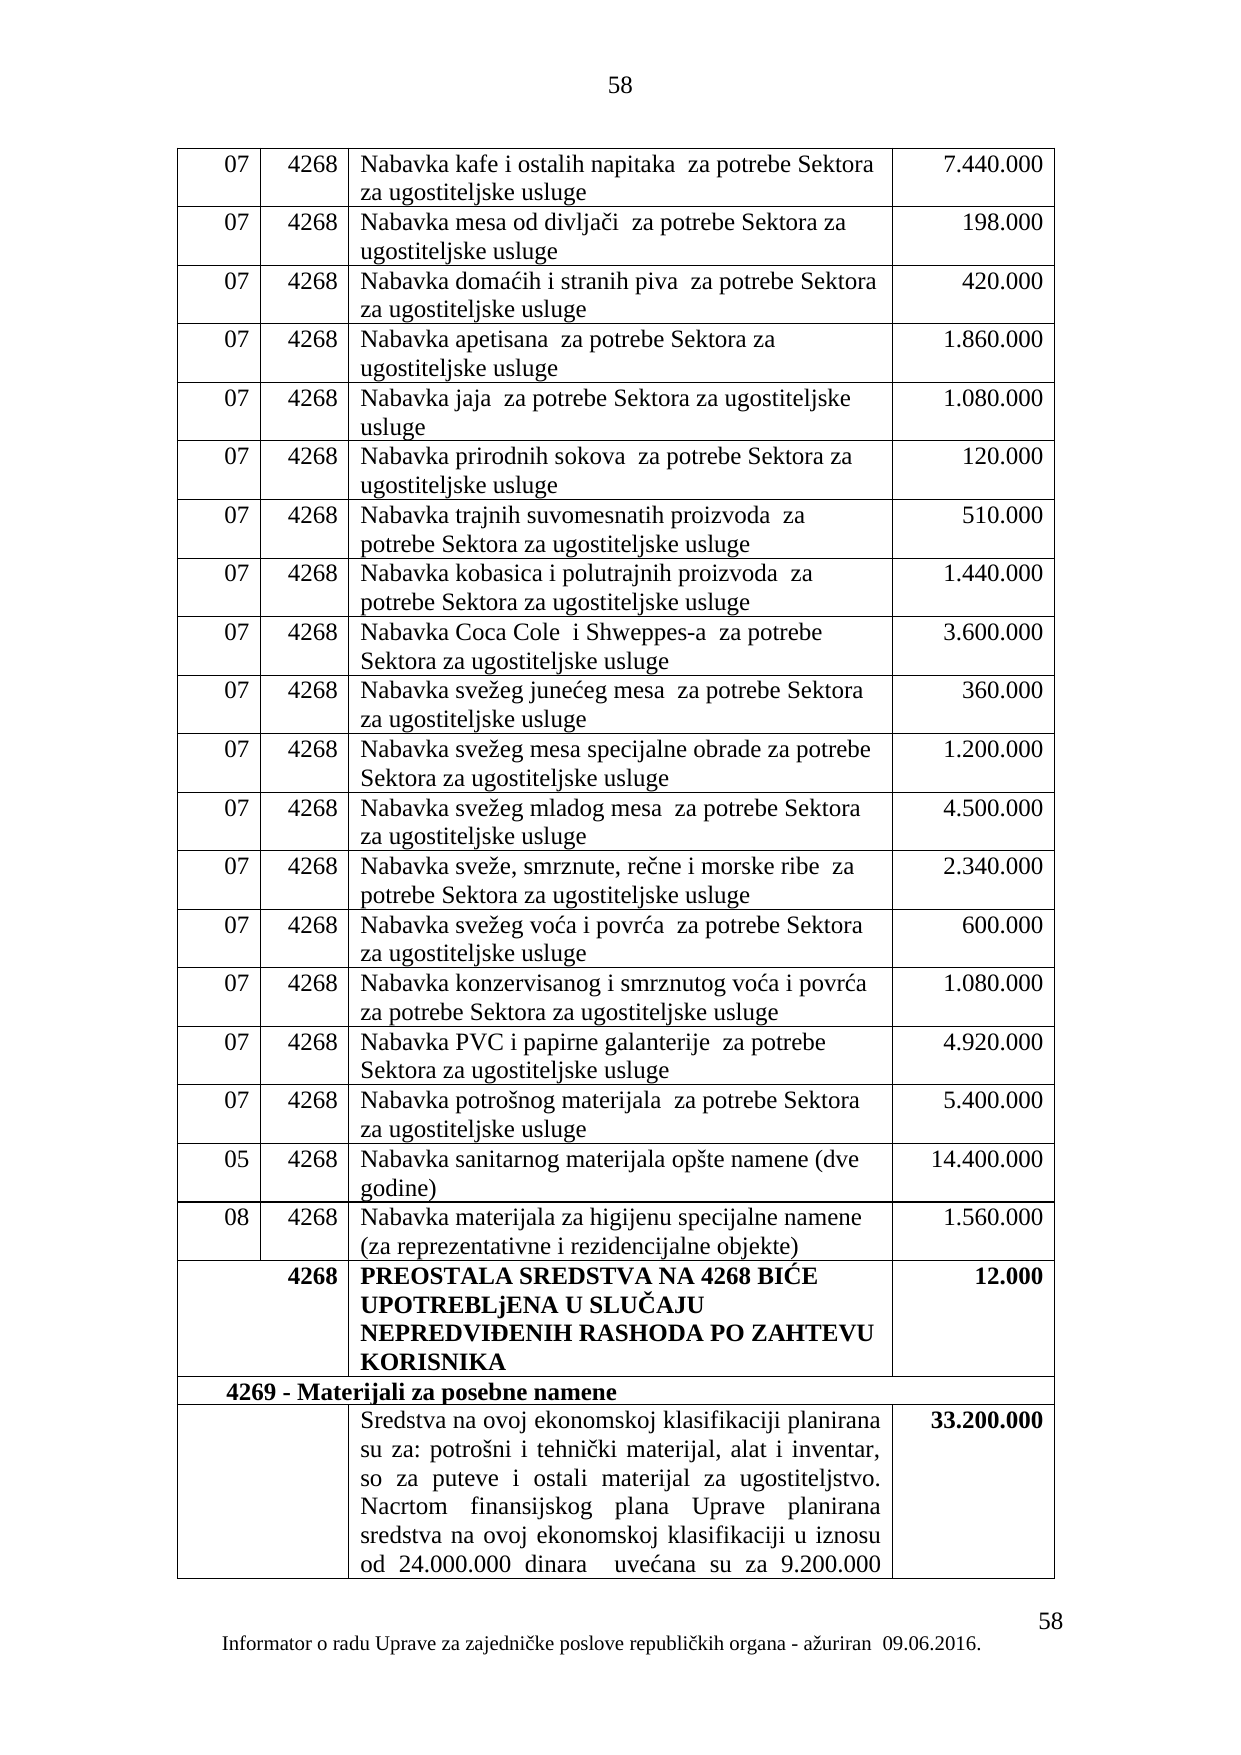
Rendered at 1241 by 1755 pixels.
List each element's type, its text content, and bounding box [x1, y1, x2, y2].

table_cell 1.860.000 [893, 324, 1054, 382]
table_cell 4268 [178, 1261, 348, 1376]
table_cell 4268 [261, 383, 348, 440]
table_cell 4268 [261, 149, 348, 206]
table_cell Nabavka svežeg mladog mesa za potrebe Sektora za ugostitelјske usluge [349, 793, 892, 850]
table_cell 510.000 [893, 500, 1054, 557]
table_cell 420.000 [893, 266, 1054, 323]
table_cell Nabavka materijala za higijenu specijalne namene (za reprezentativne i rezidencijalne objekte) [349, 1203, 892, 1260]
table_cell 07 [178, 441, 260, 499]
table_cell 07 [178, 207, 260, 265]
table_cell 4.920.000 [893, 1027, 1054, 1084]
table_cell Nabavka potrošnog materijala za potrebe Sektora za ugostitelјske usluge [349, 1085, 892, 1143]
table_cell 07 [178, 324, 260, 382]
table_cell 4268 [261, 207, 348, 265]
table_cell Nabavka jaja za potrebe Sektora za ugostitelјske usluge [349, 383, 892, 440]
table_cell Nabavka mesa od divlјači za potrebe Sektora za ugostitelјske usluge [349, 207, 892, 265]
table_cell 07 [178, 968, 260, 1026]
table_cell 4268 [261, 1085, 348, 1143]
table_cell 600.000 [893, 910, 1054, 967]
table_cell 4269 - Materijali za posebne namene [178, 1377, 1054, 1404]
table_cell 2.340.000 [893, 851, 1054, 909]
table_cell Nabavka kafe i ostalih napitaka za potrebe Sektora za ugostitelјske usluge [349, 149, 892, 206]
table_cell Nabavka Coca Cole i Shweppes-a za potrebe Sektora za ugostitelјske usluge [349, 617, 892, 674]
table_cell Sredstva na ovoj ekonomskoj klasifikaciji planirana su za: potrošni i tehnički materijal, alat i inventar, so za puteve i ostali materijal za ugostitelјstvo. Nacrtom finansijskog plana Uprave planirana sredstva na ovoj ekonomskoj klasifikaciji u iznosu od 24.000.000 dinara uvećana su za 9.200.000 [349, 1405, 892, 1578]
table_cell 4.500.000 [893, 793, 1054, 850]
table_cell 1.560.000 [893, 1203, 1054, 1260]
table_cell Nabavka domaćih i stranih piva za potrebe Sektora za ugostitelјske usluge [349, 266, 892, 323]
table_cell 1.080.000 [893, 383, 1054, 440]
table_cell 07 [178, 149, 260, 206]
table_cell 07 [178, 851, 260, 909]
table_cell 4268 [261, 1144, 348, 1201]
table_cell Nabavka svežeg junećeg mesa za potrebe Sektora za ugostitelјske usluge [349, 676, 892, 733]
table_cell 4268 [261, 266, 348, 323]
table_cell 198.000 [893, 207, 1054, 265]
table_cell 4268 [261, 910, 348, 967]
table_cell 07 [178, 1027, 260, 1084]
table_cell 5.400.000 [893, 1085, 1054, 1143]
table_cell 3.600.000 [893, 617, 1054, 674]
table_cell 07 [178, 617, 260, 674]
table_cell Nabavka PVC i papirne galanterije za potrebe Sektora za ugostitelјske usluge [349, 1027, 892, 1084]
table_cell PREOSTALA SREDSTVA NA 4268 BIĆE UPOTREBLjENA U SLUČAJU NEPREDVIĐENIH RASHODA PO ZAHTEVU KORISNIKA [349, 1261, 892, 1376]
table_cell 7.440.000 [893, 149, 1054, 206]
table_cell Nabavka svežeg voća i povrća za potrebe Sektora za ugostitelјske usluge [349, 910, 892, 967]
table_cell 07 [178, 383, 260, 440]
table_cell 4268 [261, 734, 348, 792]
table_cell Nabavka sveže, smrznute, rečne i morske ribe za potrebe Sektora za ugostitelјske usluge [349, 851, 892, 909]
table_cell Nabavka kobasica i polutrajnih proizvoda za potrebe Sektora za ugostitelјske usluge [349, 559, 892, 616]
table_cell 33.200.000 [893, 1405, 1054, 1578]
table_cell [178, 1405, 348, 1578]
table_cell 4268 [261, 851, 348, 909]
table_cell 4268 [261, 1027, 348, 1084]
table_cell 07 [178, 910, 260, 967]
table_cell 07 [178, 266, 260, 323]
table_cell 4268 [261, 441, 348, 499]
table_cell 08 [178, 1203, 260, 1260]
table_cell 07 [178, 734, 260, 792]
table_cell 4268 [261, 968, 348, 1026]
table_cell 1.080.000 [893, 968, 1054, 1026]
table_cell 1.200.000 [893, 734, 1054, 792]
table_cell 07 [178, 793, 260, 850]
table_cell Nabavka sanitarnog materijala opšte namene (dve godine) [349, 1144, 892, 1201]
table_cell Nabavka apetisana za potrebe Sektora za ugostitelјske usluge [349, 324, 892, 382]
table_cell 05 [178, 1144, 260, 1201]
table_cell 07 [178, 559, 260, 616]
table_cell Nabavka trajnih suvomesnatih proizvoda za potrebe Sektora za ugostitelјske usluge [349, 500, 892, 557]
table_cell Nabavka konzervisanog i smrznutog voća i povrća za potrebe Sektora za ugostitelјske usluge [349, 968, 892, 1026]
table_cell 4268 [261, 1203, 348, 1260]
table_cell 4268 [261, 676, 348, 733]
table_cell 12.000 [893, 1261, 1054, 1376]
table_cell 07 [178, 500, 260, 557]
table_cell Nabavka prirodnih sokova za potrebe Sektora za ugostitelјske usluge [349, 441, 892, 499]
table_cell 4268 [261, 324, 348, 382]
table_cell 4268 [261, 617, 348, 674]
table_cell 120.000 [893, 441, 1054, 499]
table_cell 4268 [261, 559, 348, 616]
table_cell 360.000 [893, 676, 1054, 733]
table_cell 07 [178, 1085, 260, 1143]
table_cell 07 [178, 676, 260, 733]
table_cell 4268 [261, 500, 348, 557]
table_cell 4268 [261, 793, 348, 850]
table_cell 14.400.000 [893, 1144, 1054, 1201]
table_cell 1.440.000 [893, 559, 1054, 616]
table_cell Nabavka svežeg mesa specijalne obrade za potrebe Sektora za ugostitelјske usluge [349, 734, 892, 792]
